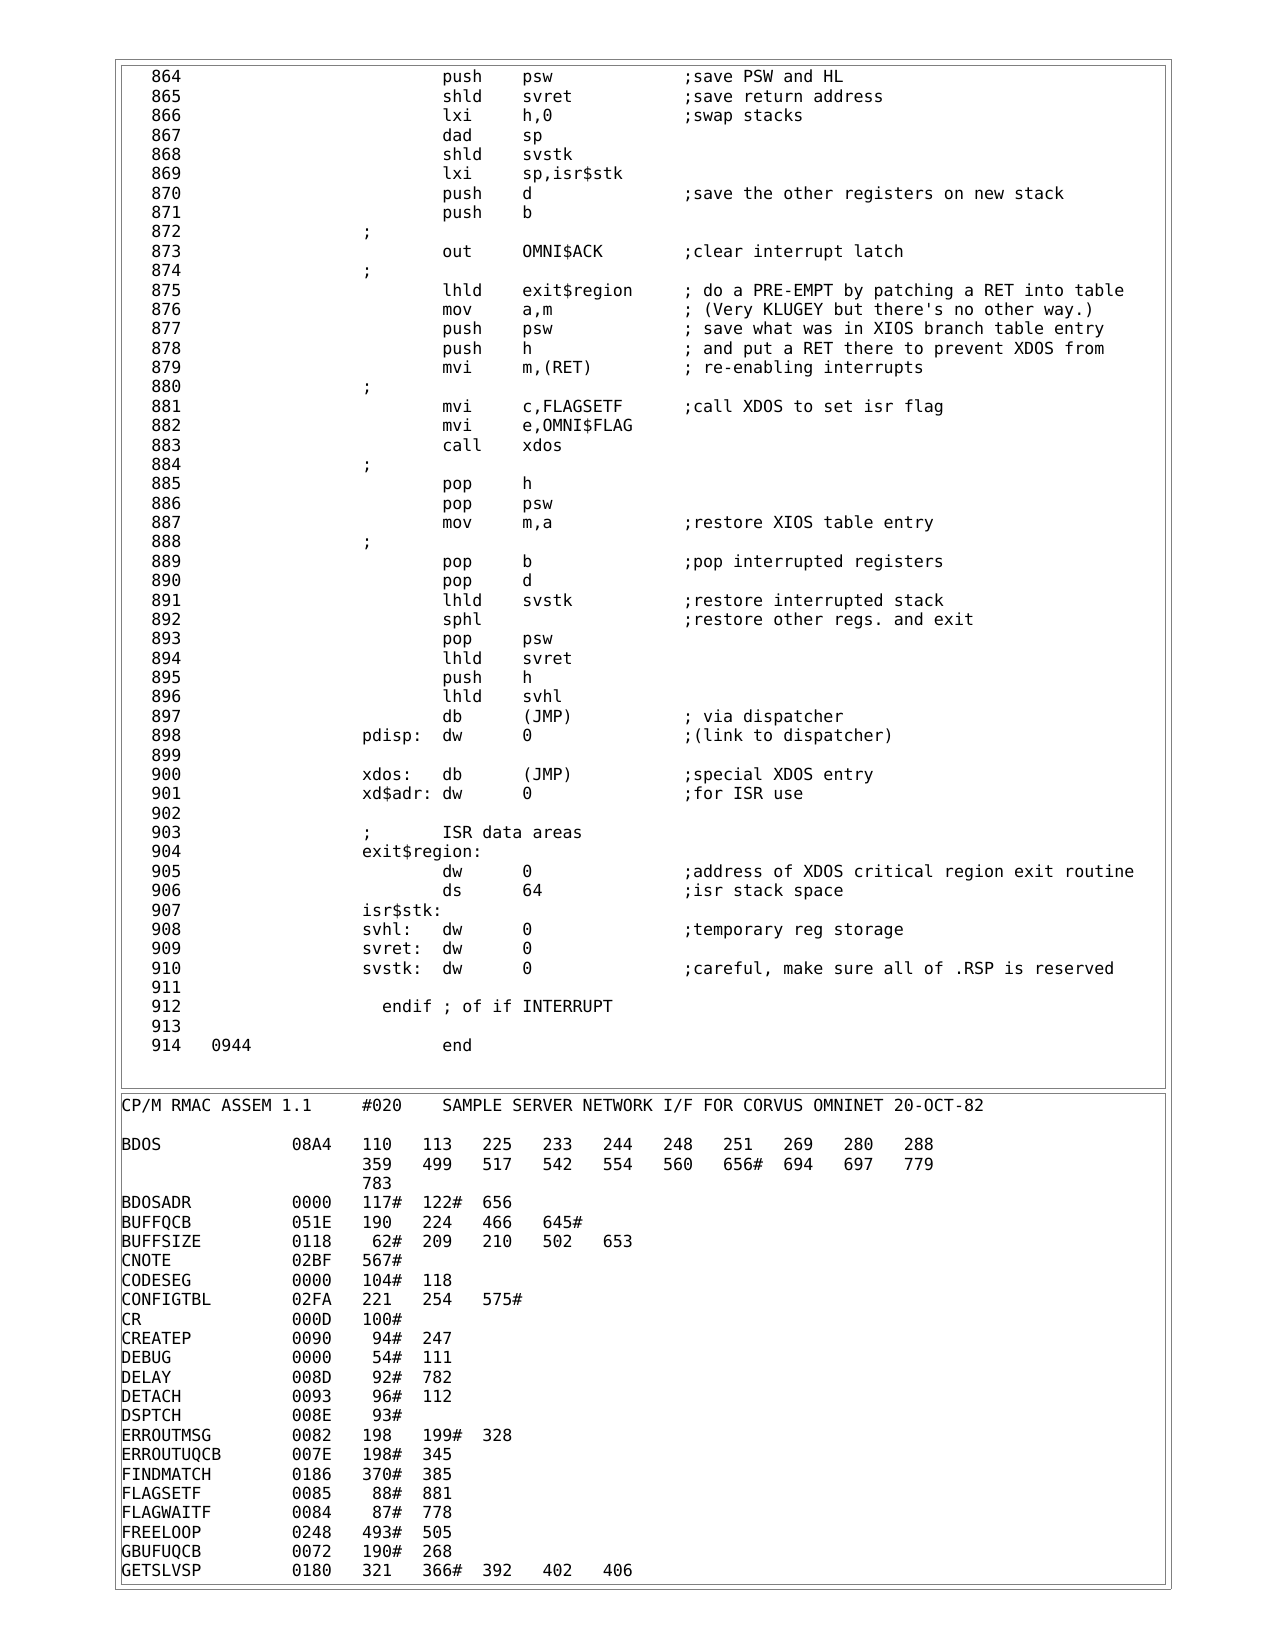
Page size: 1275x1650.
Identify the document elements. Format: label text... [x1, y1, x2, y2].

table_cell 864 push psw ;save PSW and HL 865 shld svret ;save return address 866 lxi h,0 ;swap stacks 867 dad sp 868 shld svstk 869 lxi sp,isr$stk 870 push d ;save the other registers on new stack 871 push b 872 ; 873 out OMNI$ACK ;clear interrupt latch 874 ; 875 lhld exit$region ; do a PRE-EMPT by patching a RET into table 876 mov a,m ; (Very KLUGEY but there's no other way.) 877 push psw ; save what was in XIOS branch table entry 878 push h ; and put a RET there to prevent XDOS from 879 mvi m,(RET) ; re-enabling interrupts 880 ; 881 mvi c,FLAGSETF ;call XDOS to set isr flag 882 mvi e,OMNI$FLAG 883 call xdos 884 ; 885 pop h 886 pop psw 887 mov m,a ;restore XIOS table entry 888 ; 889 pop b ;pop interrupted registers 890 pop d 891 lhld svstk ;restore interrupted stack 892 sphl ;restore other regs. and exit 893 pop psw 894 lhld svret 895 push h 896 lhld svhl 897 db (JMP) ; via dispatcher 898 pdisp: dw 0 ;(link to dispatcher) 899 900 xdos: db (JMP) ;special XDOS entry 901 xd$adr: dw 0 ;for ISR use 902 903 ; ISR data areas 904 exit$region: 905 dw 0 ;address of XDOS critical region exit routine 906 ds 64 ;isr stack space 907 isr$stk: 908 svhl: dw 0 ;temporary reg storage 909 svret: dw 0 910 svstk: dw 0 ;careful, make sure all of .RSP is reserved 911 912 endif ; of if INTERRUPT 913 914 0944 end [118, 60, 1168, 1088]
table_cell CP/M RMAC ASSEM 1.1 #020 SAMPLE SERVER NETWORK I/F FOR CORVUS OMNINET 20-OCT-82 BDOS 08A4 110 113 225 233 244 248 251 269 280 288 359 499 517 542 554 560 656# 694 697 779 783 BDOSADR 0000 117# 122# 656 BUFFQCB 051E 190 224 466 645# BUFFSIZE 0118 62# 209 210 502 653 CNOTE 02BF 567# CODESEG 0000 104# 118 CONFIGTBL 02FA 221 254 575# CR 000D 100# CREATEP 0090 94# 247 DEBUG 0000 54# 111 DELAY 008D 92# 782 DETACH 0093 96# 112 DSPTCH 008E 93# ERROUTMSG 0082 198 199# 328 ERROUTUQCB 007E 198# 345 FINDMATCH 0186 370# 385 FLAGSETF 0085 88# 881 FLAGWAITF 0084 87# 778 FREELOOP 0248 493# 505 GBUFUQCB 0072 190# 268 GETSLVSP 0180 321 366# 392 402 406 [118, 1088, 1168, 1583]
